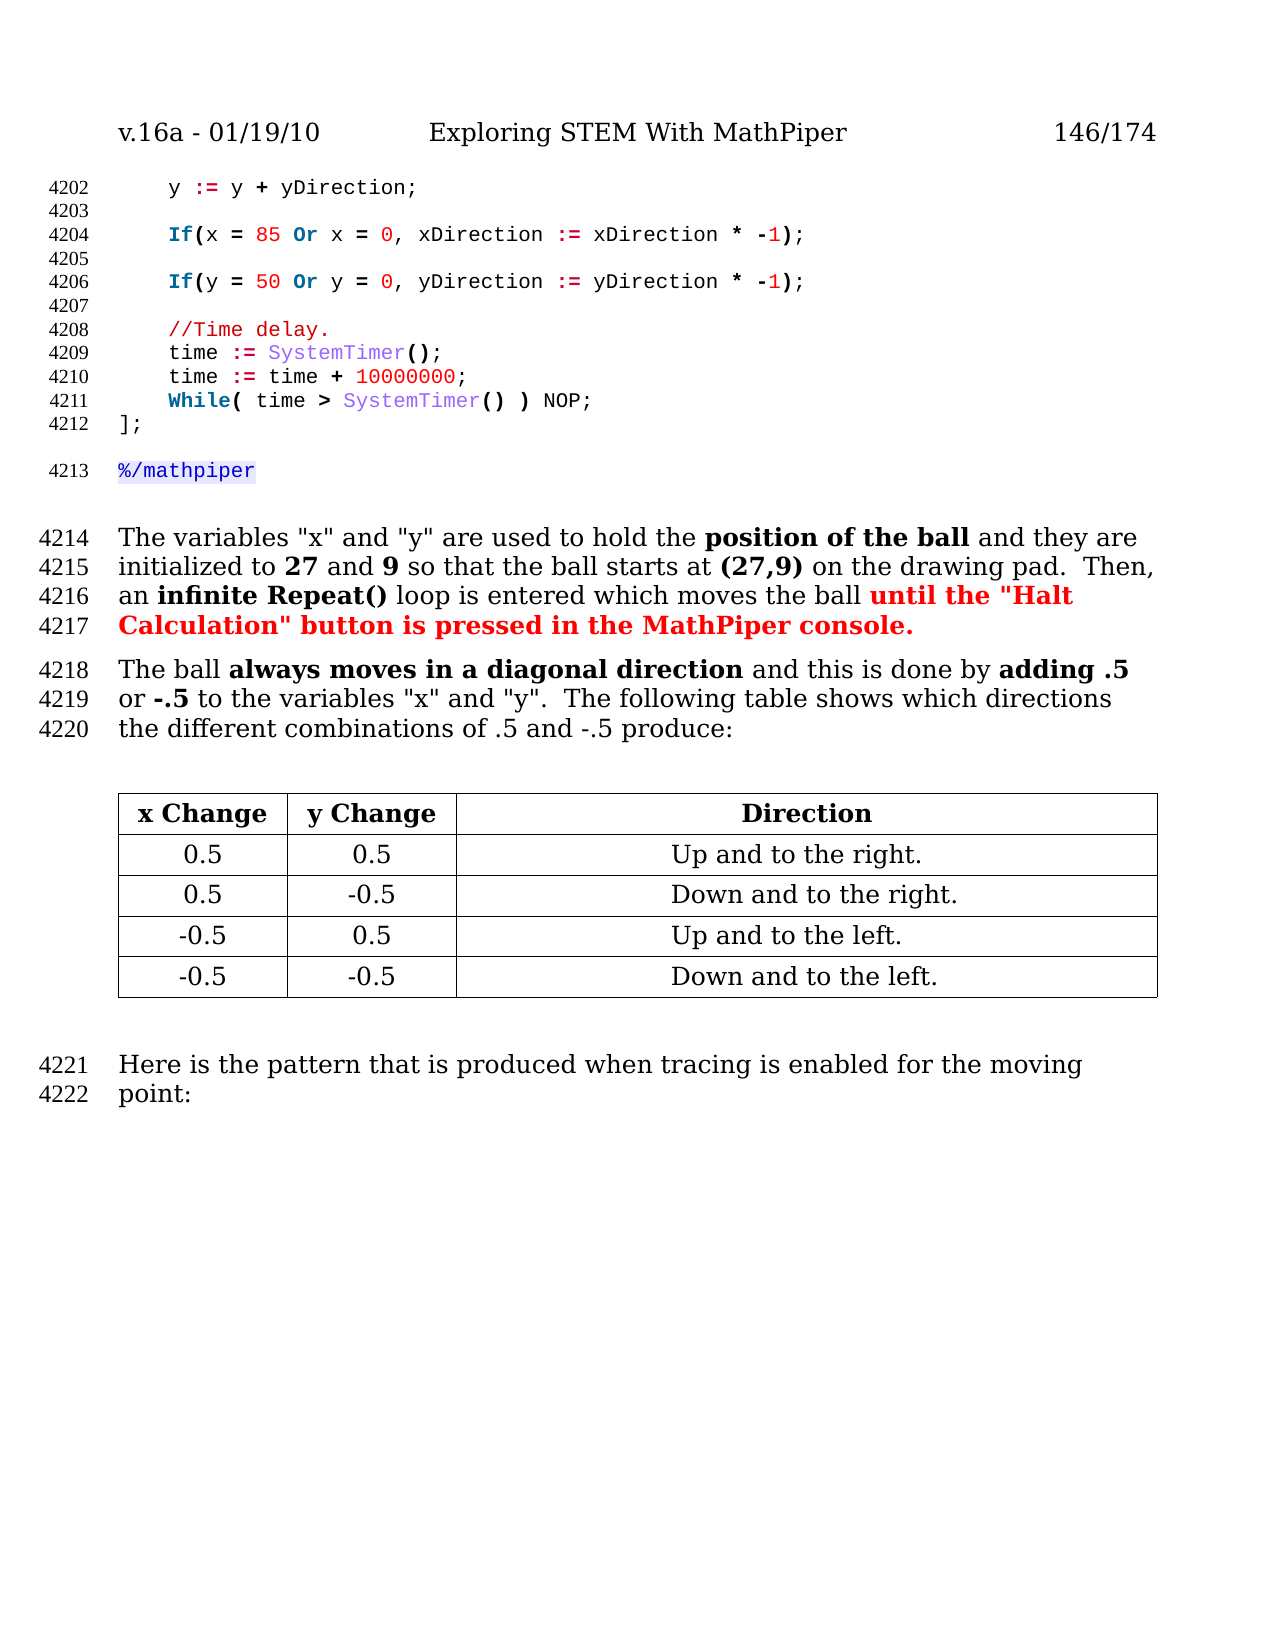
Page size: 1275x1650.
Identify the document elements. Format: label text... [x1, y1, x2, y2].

table_header Direction [457, 794, 1157, 834]
table_cell -0.5 [288, 957, 456, 997]
table_cell 0.5 [288, 835, 456, 875]
table_cell -0.5 [119, 957, 287, 997]
table_cell 0.5 [119, 835, 287, 875]
table_cell Down and to the left. [457, 957, 1157, 997]
table_cell Down and to the right. [457, 876, 1157, 916]
text y := y + yDirection; [118, 177, 1157, 200]
table_cell Up and to the left. [457, 917, 1157, 956]
text ]; [118, 413, 1157, 437]
table_header y Change [288, 794, 456, 834]
text If(y = 50 Or y = 0, yDirection := yDirection * -1); [118, 271, 1157, 295]
table_cell -0.5 [288, 876, 456, 916]
text //Time delay. [118, 319, 1157, 342]
table_cell 0.5 [119, 876, 287, 916]
text While( time > SystemTimer() ) NOP; [118, 389, 1157, 413]
table_cell -0.5 [119, 917, 287, 956]
table_cell 0.5 [288, 917, 456, 956]
text The ball always moves in a diagonal direction and this is done by adding .5 or -.5 to the variables "x" and "y". The following table shows which directions the different combinations of .5 and -.5 produce: [118, 655, 1157, 743]
text time := time + 10000000; [118, 366, 1157, 389]
text The variables "x" and "y" are used to hold the position of the ball and they are initialized to 27 and 9 so that the ball starts at (27,9) on the drawing pad. Then, an infinite Repeat() loop is entered which moves the ball until the "Halt Calculation" button is pressed in the MathPiper console. [118, 523, 1157, 640]
text %/mathpiper [118, 461, 1157, 484]
text If(x = 85 Or x = 0, xDirection := xDirection * -1); [118, 224, 1157, 248]
text Here is the pattern that is produced when tracing is enabled for the moving point: [118, 1050, 1157, 1109]
table_header x Change [119, 794, 287, 834]
table_cell Up and to the right. [457, 835, 1157, 875]
text time := SystemTimer(); [118, 342, 1157, 366]
